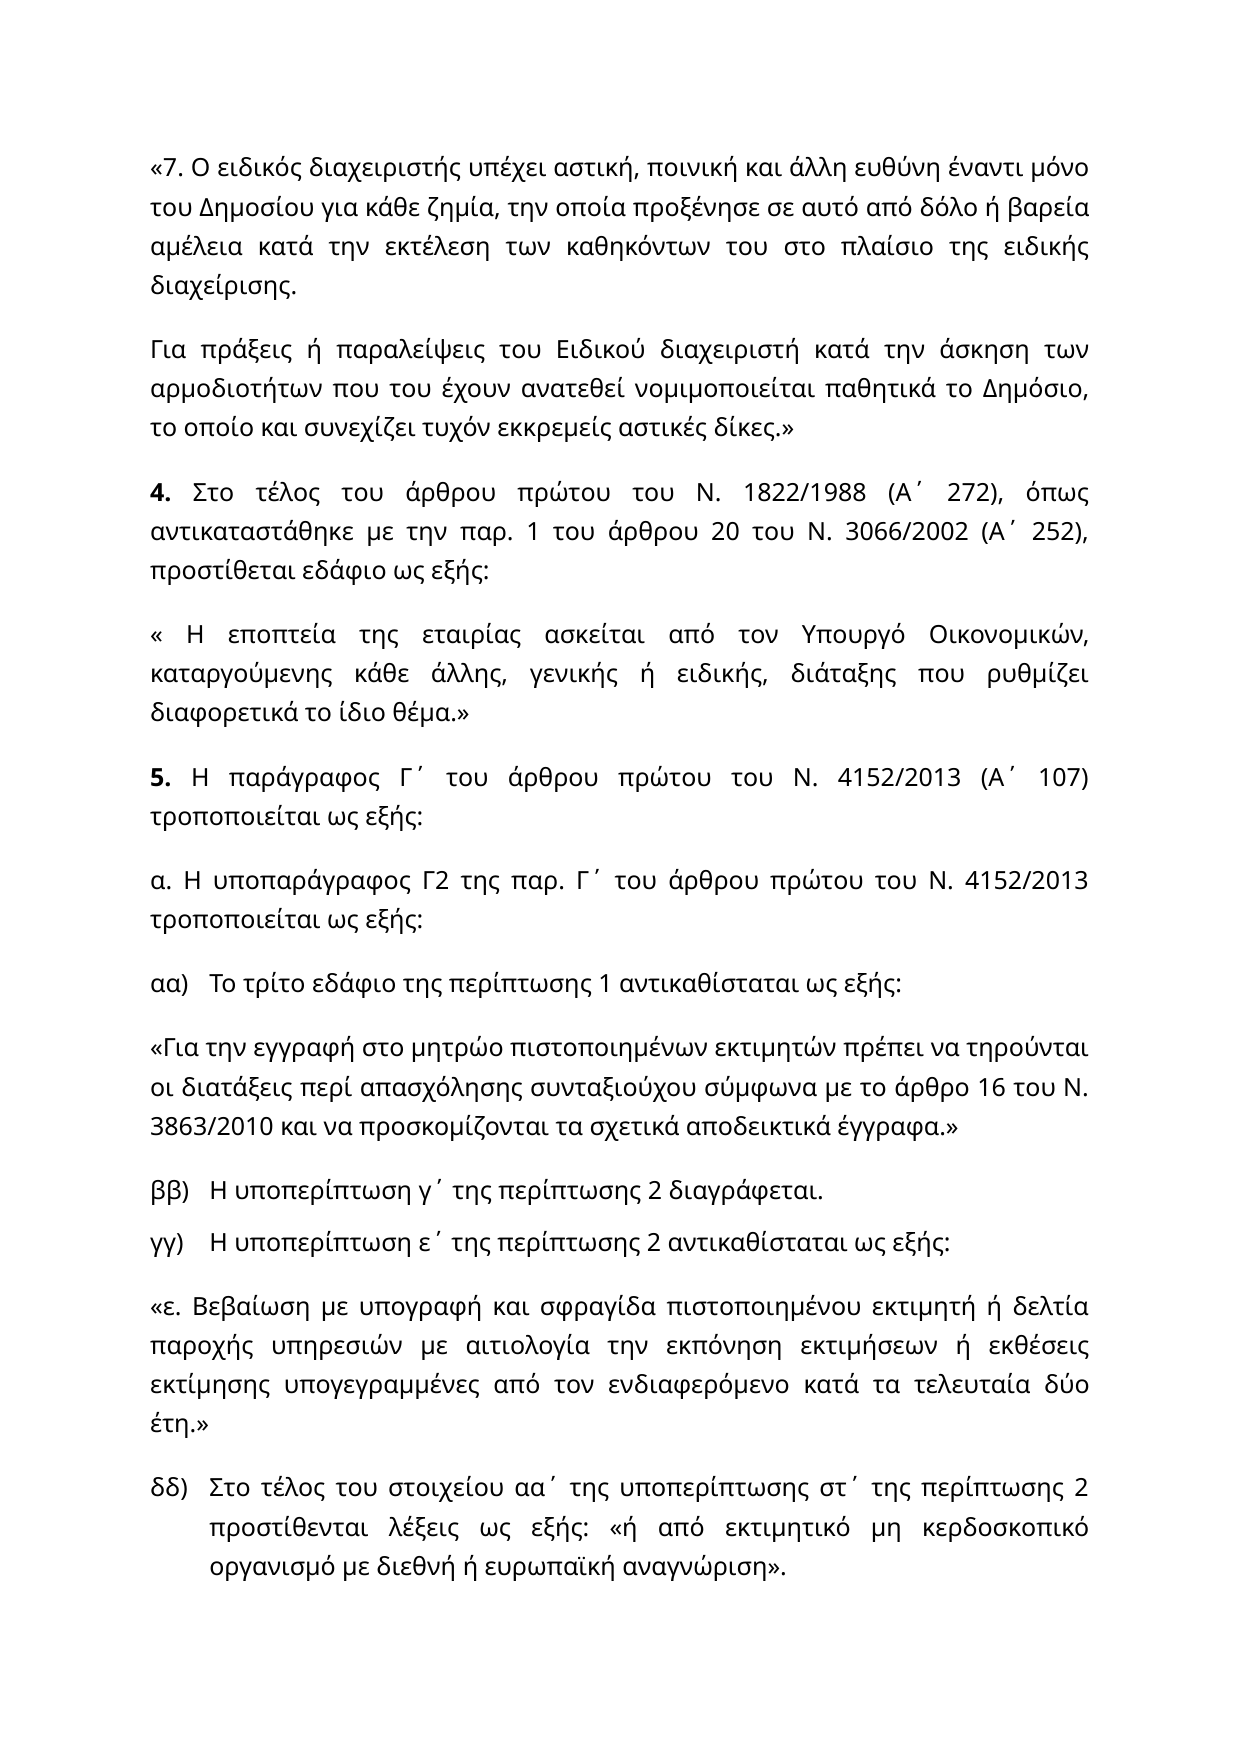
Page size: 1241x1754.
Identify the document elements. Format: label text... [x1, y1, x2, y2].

text α. Η υποπαράγραφος Γ2 της παρ. Γ΄ του άρθρου πρώτου του Ν. 4152/2013 τροποποιείται ως εξής: [150, 862, 1090, 936]
list ββ) Η υποπερίπτωση γ΄ της περίπτωσης 2 διαγράφεται. [150, 1172, 1090, 1207]
text «ε. Βεβαίωση με υπογραφή και σφραγίδα πιστοποιημένου εκτιμητή ή δελτία παροχής υπηρεσιών με αιτιολογία την εκπόνηση εκτιμήσεων ή εκθέσεις εκτίμησης υπογεγραμμένες από τον ενδιαφερόμενο κατά τα τελευταία δύο έτη.» [150, 1288, 1090, 1440]
list δδ) Στο τέλος του στοιχείου αα΄ της υποπερίπτωσης στ΄ της περίπτωσης 2 προστίθενται λέξεις ως εξής: «ή από εκτιμητικό μη κερδοσκοπικό οργανισμό με διεθνή ή ευρωπαϊκή αναγνώριση». [150, 1470, 1090, 1582]
text 4. Στο τέλος του άρθρου πρώτου του Ν. 1822/1988 (Α΄ 272), όπως αντικαταστάθηκε με την παρ. 1 του άρθρου 20 του Ν. 3066/2002 (Α΄ 252), προστίθεται εδάφιο ως εξής: [150, 474, 1090, 587]
list γγ) Η υποπερίπτωση ε΄ της περίπτωσης 2 αντικαθίσταται ως εξής: [150, 1224, 1090, 1258]
list αα) Το τρίτο εδάφιο της περίπτωσης 1 αντικαθίσταται ως εξής: [150, 966, 1090, 1000]
text «7. Ο ειδικός διαχειριστής υπέχει αστική, ποινική και άλλη ευθύνη έναντι μόνο του Δημοσίου για κάθε ζημία, την οποία προξένησε σε αυτό από δόλο ή βαρεία αμέλεια κατά την εκτέλεση των καθηκόντων του στο πλαίσιο της ειδικής διαχείρισης. [150, 150, 1090, 302]
text Για πράξεις ή παραλείψεις του Ειδικού διαχειριστή κατά την άσκηση των αρμοδιοτήτων που του έχουν ανατεθεί νομιμοποιείται παθητικά το Δημόσιο, το οποίο και συνεχίζει τυχόν εκκρεμείς αστικές δίκες.» [150, 332, 1090, 444]
text 5. Η παράγραφος Γ΄ του άρθρου πρώτου του Ν. 4152/2013 (Α΄ 107) τροποποιείται ως εξής: [150, 759, 1090, 832]
text «Για την εγγραφή στο μητρώο πιστοποιημένων εκτιμητών πρέπει να τηρούνται οι διατάξεις περί απασχόλησης συνταξιούχου σύμφωνα με το άρθρο 16 του Ν. 3863/2010 και να προσκομίζονται τα σχετικά αποδεικτικά έγγραφα.» [150, 1030, 1090, 1142]
text « Η εποπτεία της εταιρίας ασκείται από τον Υπουργό Οικονομικών, καταργούμενης κάθε άλλης, γενικής ή ειδικής, διάταξης που ρυθμίζει διαφορετικά το ίδιο θέμα.» [150, 617, 1090, 729]
